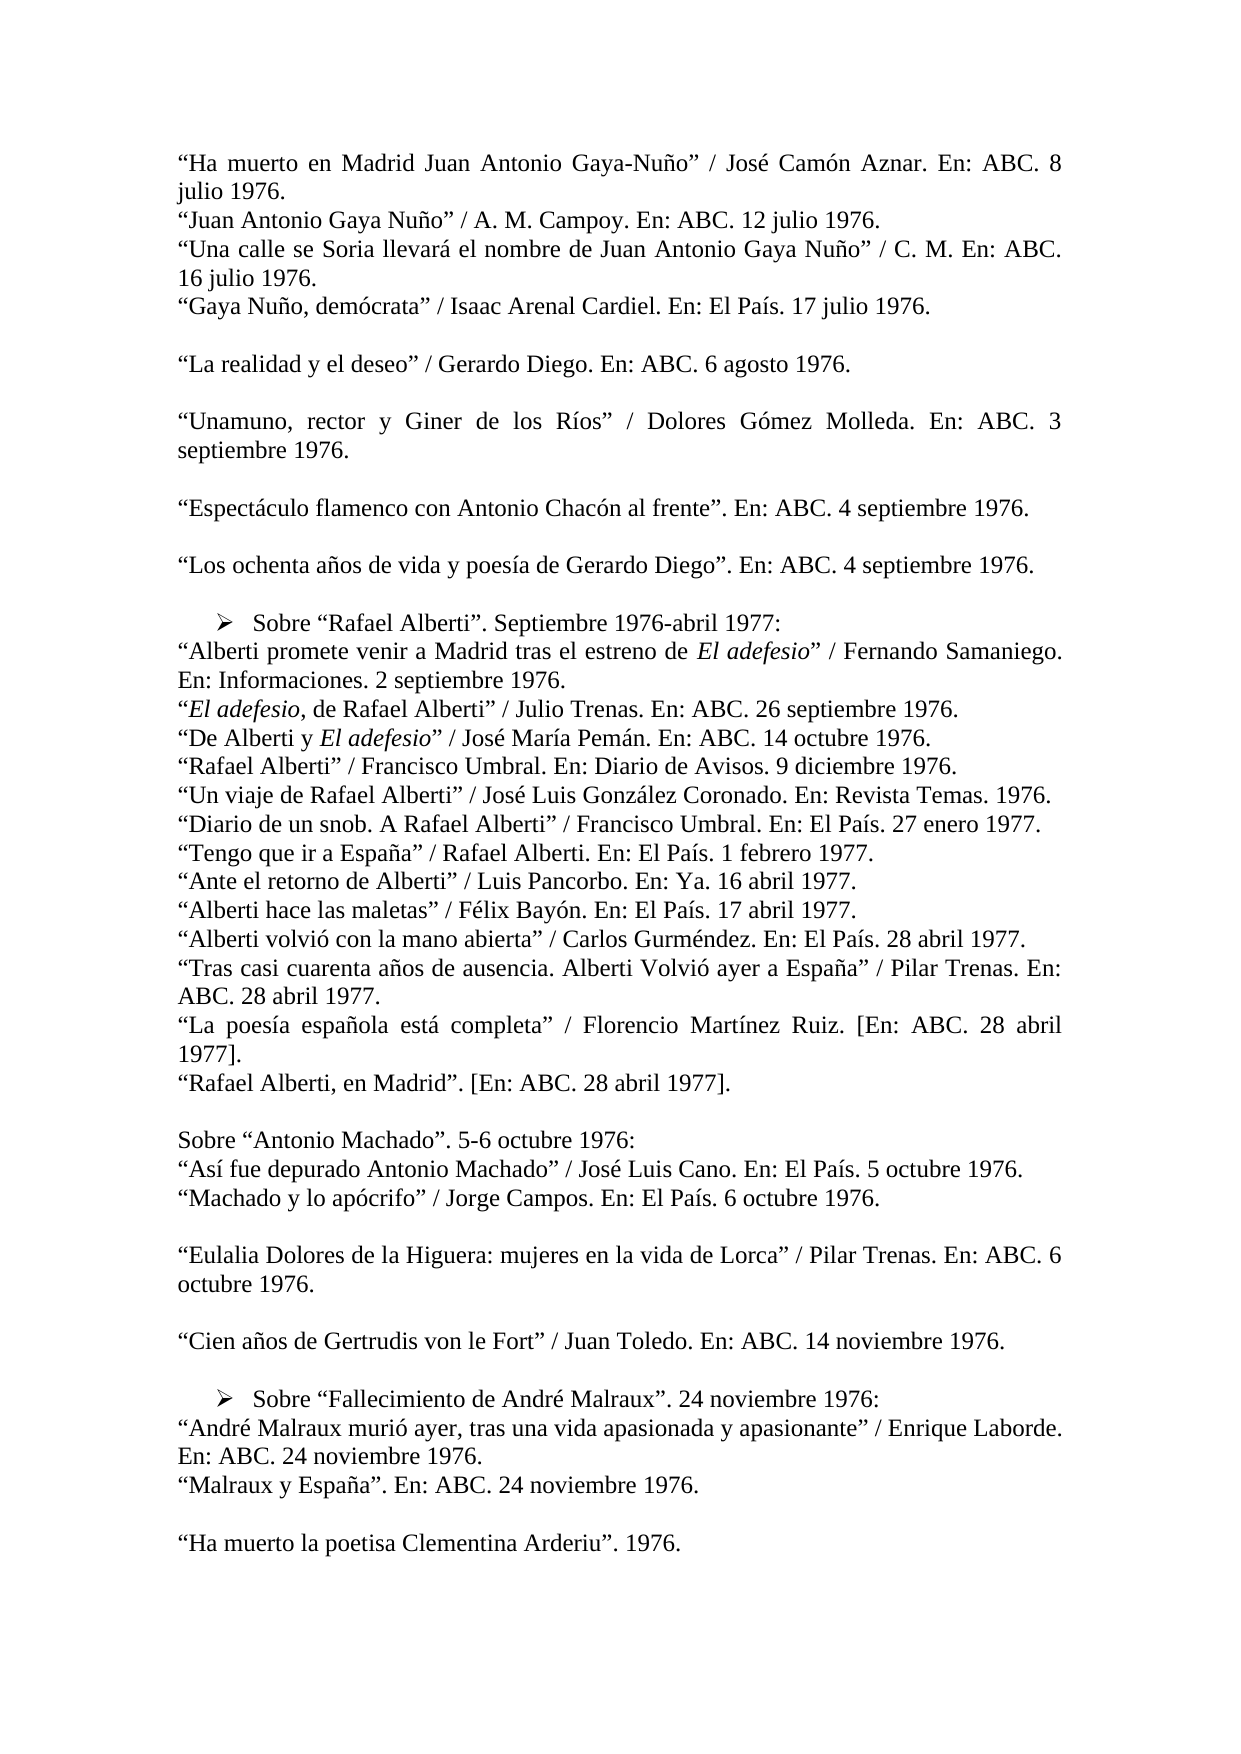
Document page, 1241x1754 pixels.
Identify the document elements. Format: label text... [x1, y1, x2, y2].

text “Ante el retorno de Alberti” / Luis Pancorbo. En: Ya. 16 abril 1977. [177, 866, 1063, 895]
text “Alberti hace las maletas” / Félix Bayón. En: El País. 17 abril 1977. [177, 895, 1063, 924]
text “Gaya Nuño, demócrata” / Isaac Arenal Cardiel. En: El País. 17 julio 1976. [177, 291, 1063, 320]
text “Cien años de Gertrudis von le Fort” / Juan Toledo. En: ABC. 14 noviembre 1976. [177, 1326, 1063, 1355]
text “Alberti promete venir a Madrid tras el estreno de El adefesio” / Fernando Samaniego. En: Informaciones. 2 septiembre 1976. [177, 636, 1063, 694]
text Sobre “Antonio Machado”. 5-6 octubre 1976: [177, 1125, 1063, 1154]
text “Rafael Alberti” / Francisco Umbral. En: Diario de Avisos. 9 diciembre 1976. [177, 751, 1063, 780]
text “La realidad y el deseo” / Gerardo Diego. En: ABC. 6 agosto 1976. [177, 349, 1063, 378]
text “Diario de un snob. A Rafael Alberti” / Francisco Umbral. En: El País. 27 enero 1977. [177, 809, 1063, 838]
text “Juan Antonio Gaya Nuño” / A. M. Campoy. En: ABC. 12 julio 1976. [177, 205, 1063, 234]
text “De Alberti y El adefesio” / José María Pemán. En: ABC. 14 octubre 1976. [177, 723, 1063, 751]
text “Un viaje de Rafael Alberti” / José Luis González Coronado. En: Revista Temas. 1976. [177, 780, 1063, 809]
text “La poesía española está completa” / Florencio Martínez Ruiz. [En: ABC. 28 abril 1977]. [177, 1010, 1063, 1068]
list Sobre “Fallecimiento de André Malraux”. 24 noviembre 1976: [215, 1384, 1063, 1413]
text “André Malraux murió ayer, tras una vida apasionada y apasionante” / Enrique Laborde. En: ABC. 24 noviembre 1976. [177, 1413, 1063, 1470]
list Sobre “Rafael Alberti”. Septiembre 1976-abril 1977: [215, 608, 1063, 636]
text “Eulalia Dolores de la Higuera: mujeres en la vida de Lorca” / Pilar Trenas. En: ABC. 6 octubre 1976. [177, 1240, 1063, 1298]
text “Tras casi cuarenta años de ausencia. Alberti Volvió ayer a España” / Pilar Trenas. En: ABC. 28 abril 1977. [177, 953, 1063, 1010]
text “Ha muerto la poetisa Clementina Arderiu”. 1976. [177, 1528, 1063, 1556]
text “Rafael Alberti, en Madrid”. [En: ABC. 28 abril 1977]. [177, 1068, 1063, 1096]
text “Alberti volvió con la mano abierta” / Carlos Gurméndez. En: El País. 28 abril 1977. [177, 924, 1063, 953]
text “Ha muerto en Madrid Juan Antonio Gaya-Nuño” / José Camón Aznar. En: ABC. 8 julio 1976. [177, 148, 1063, 205]
text “El adefesio, de Rafael Alberti” / Julio Trenas. En: ABC. 26 septiembre 1976. [177, 694, 1063, 723]
text “Machado y lo apócrifo” / Jorge Campos. En: El País. 6 octubre 1976. [177, 1183, 1063, 1211]
text “Los ochenta años de vida y poesía de Gerardo Diego”. En: ABC. 4 septiembre 1976. [177, 550, 1063, 579]
text “Así fue depurado Antonio Machado” / José Luis Cano. En: El País. 5 octubre 1976. [177, 1154, 1063, 1183]
text “Tengo que ir a España” / Rafael Alberti. En: El País. 1 febrero 1977. [177, 838, 1063, 866]
text “Malraux y España”. En: ABC. 24 noviembre 1976. [177, 1470, 1063, 1499]
text “Una calle se Soria llevará el nombre de Juan Antonio Gaya Nuño” / C. M. En: ABC. 16 julio 1976. [177, 234, 1063, 291]
text “Espectáculo flamenco con Antonio Chacón al frente”. En: ABC. 4 septiembre 1976. [177, 493, 1063, 521]
text “Unamuno, rector y Giner de los Ríos” / Dolores Gómez Molleda. En: ABC. 3 septiembre 1976. [177, 406, 1063, 464]
